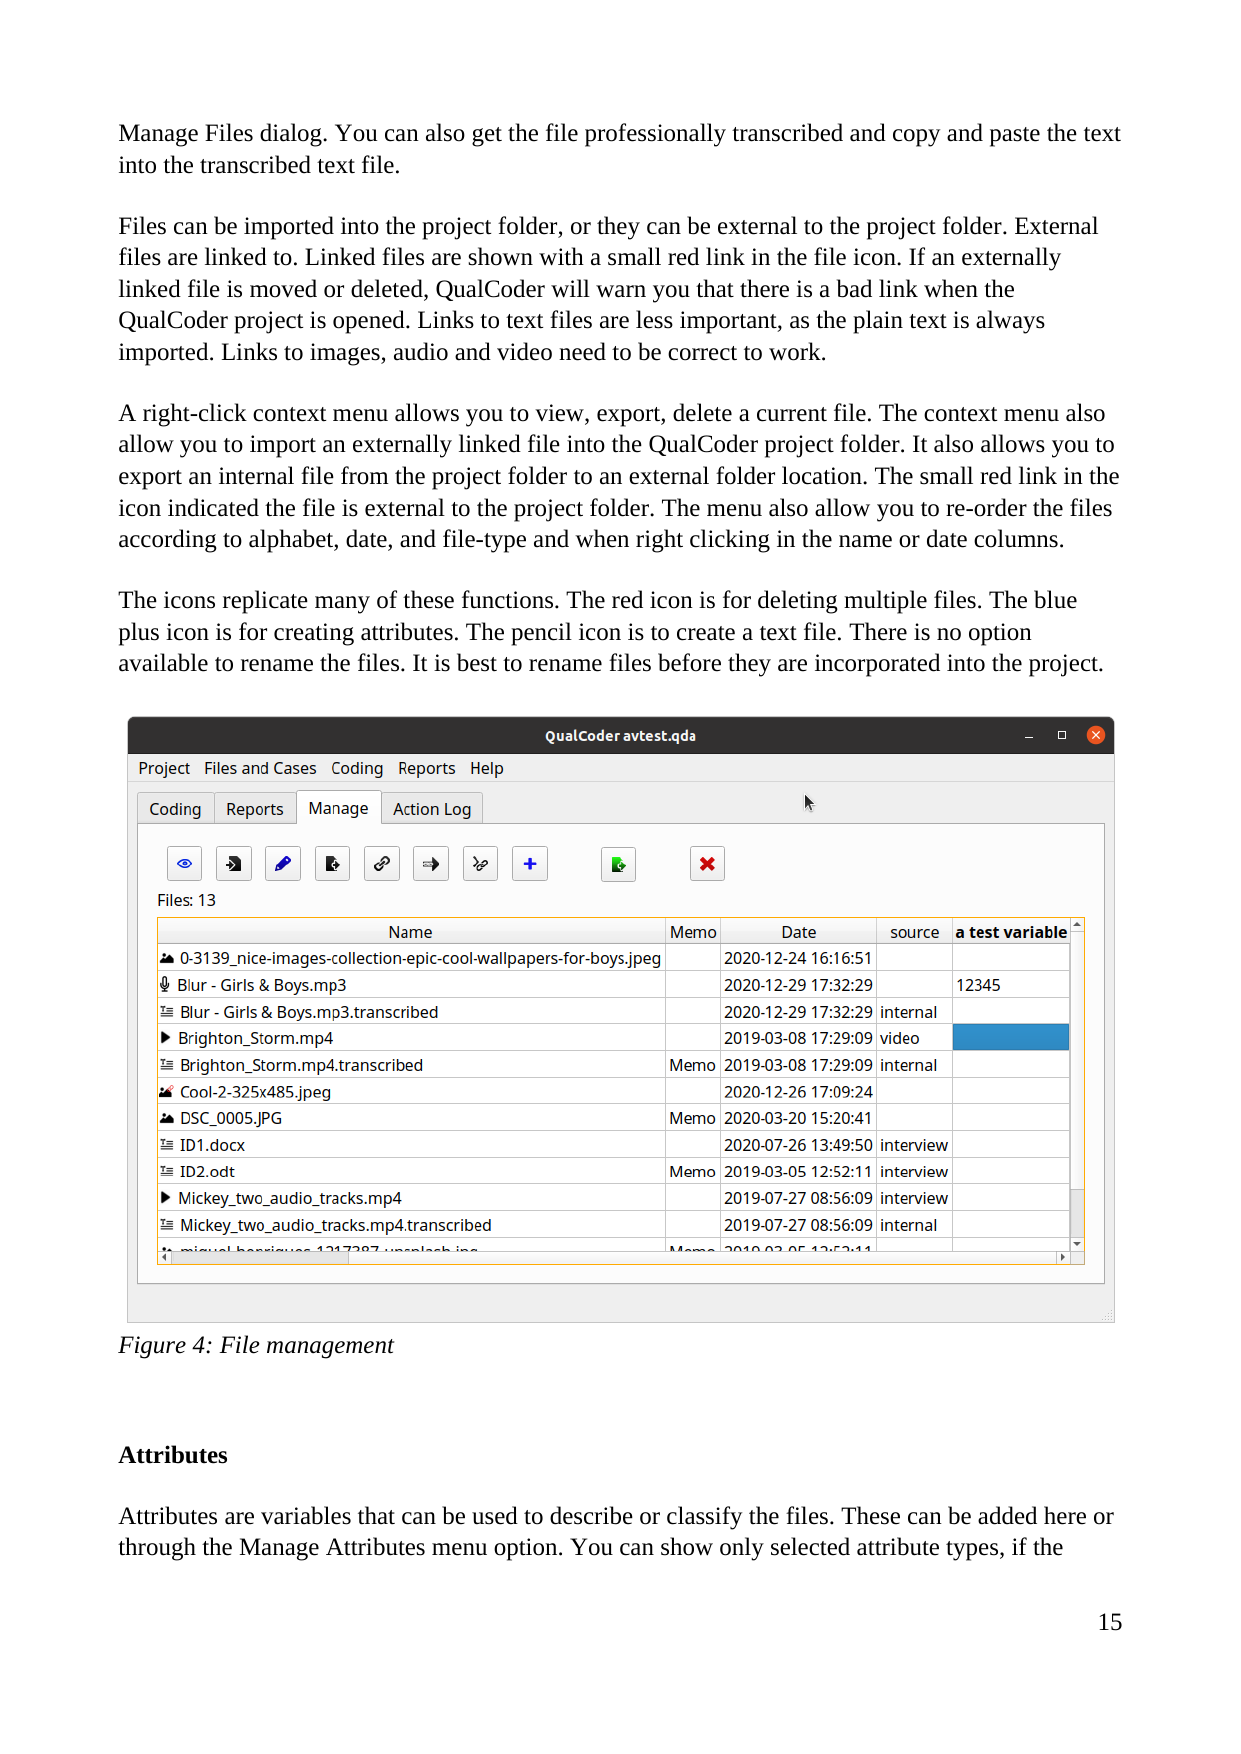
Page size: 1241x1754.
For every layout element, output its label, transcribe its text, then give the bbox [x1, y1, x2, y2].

picture [118, 709, 1123, 1331]
text Files can be imported into the project folder, or they can be external to the project folder. External files are linked to. Linked files are shown with a small red link in the file icon. If an externally linked file is moved or deleted, QualCoder will warn you that there is a bad link when the QualCoder project is opened. Links to text files are less important, as the plain text is always imported. Links to images, audio and video need to be correct to work. [118, 211, 1122, 366]
text Manage Files dialog. You can also get the file professionally transcribed and copy and paste the text into the transcribed text file. [118, 118, 1122, 178]
text Attributes [118, 1440, 1122, 1468]
text Attributes are variables that can be used to describe or classify the files. These can be added here or through the Manage Attributes menu option. You can show only selected attribute types, if the [118, 1501, 1122, 1561]
text Figure 4: File management [118, 1331, 1122, 1359]
text The icons replicate many of these functions. The red icon is for deleting multiple files. The blue plus icon is for creating attributes. The pencil icon is to create a text file. There is no option available to rename the files. It is best to rename files before they are incorporated into the project. [118, 585, 1122, 677]
text A right-click context menu allows you to view, export, delete a current file. The context menu also allow you to import an externally linked file into the QualCoder project folder. It also allows you to export an internal file from the project folder to an external folder location. The small red link in the icon indicated the file is external to the project folder. The menu also allow you to re-order the files according to alphabet, date, and file-type and when right clicking in the name or date columns. [118, 398, 1122, 553]
